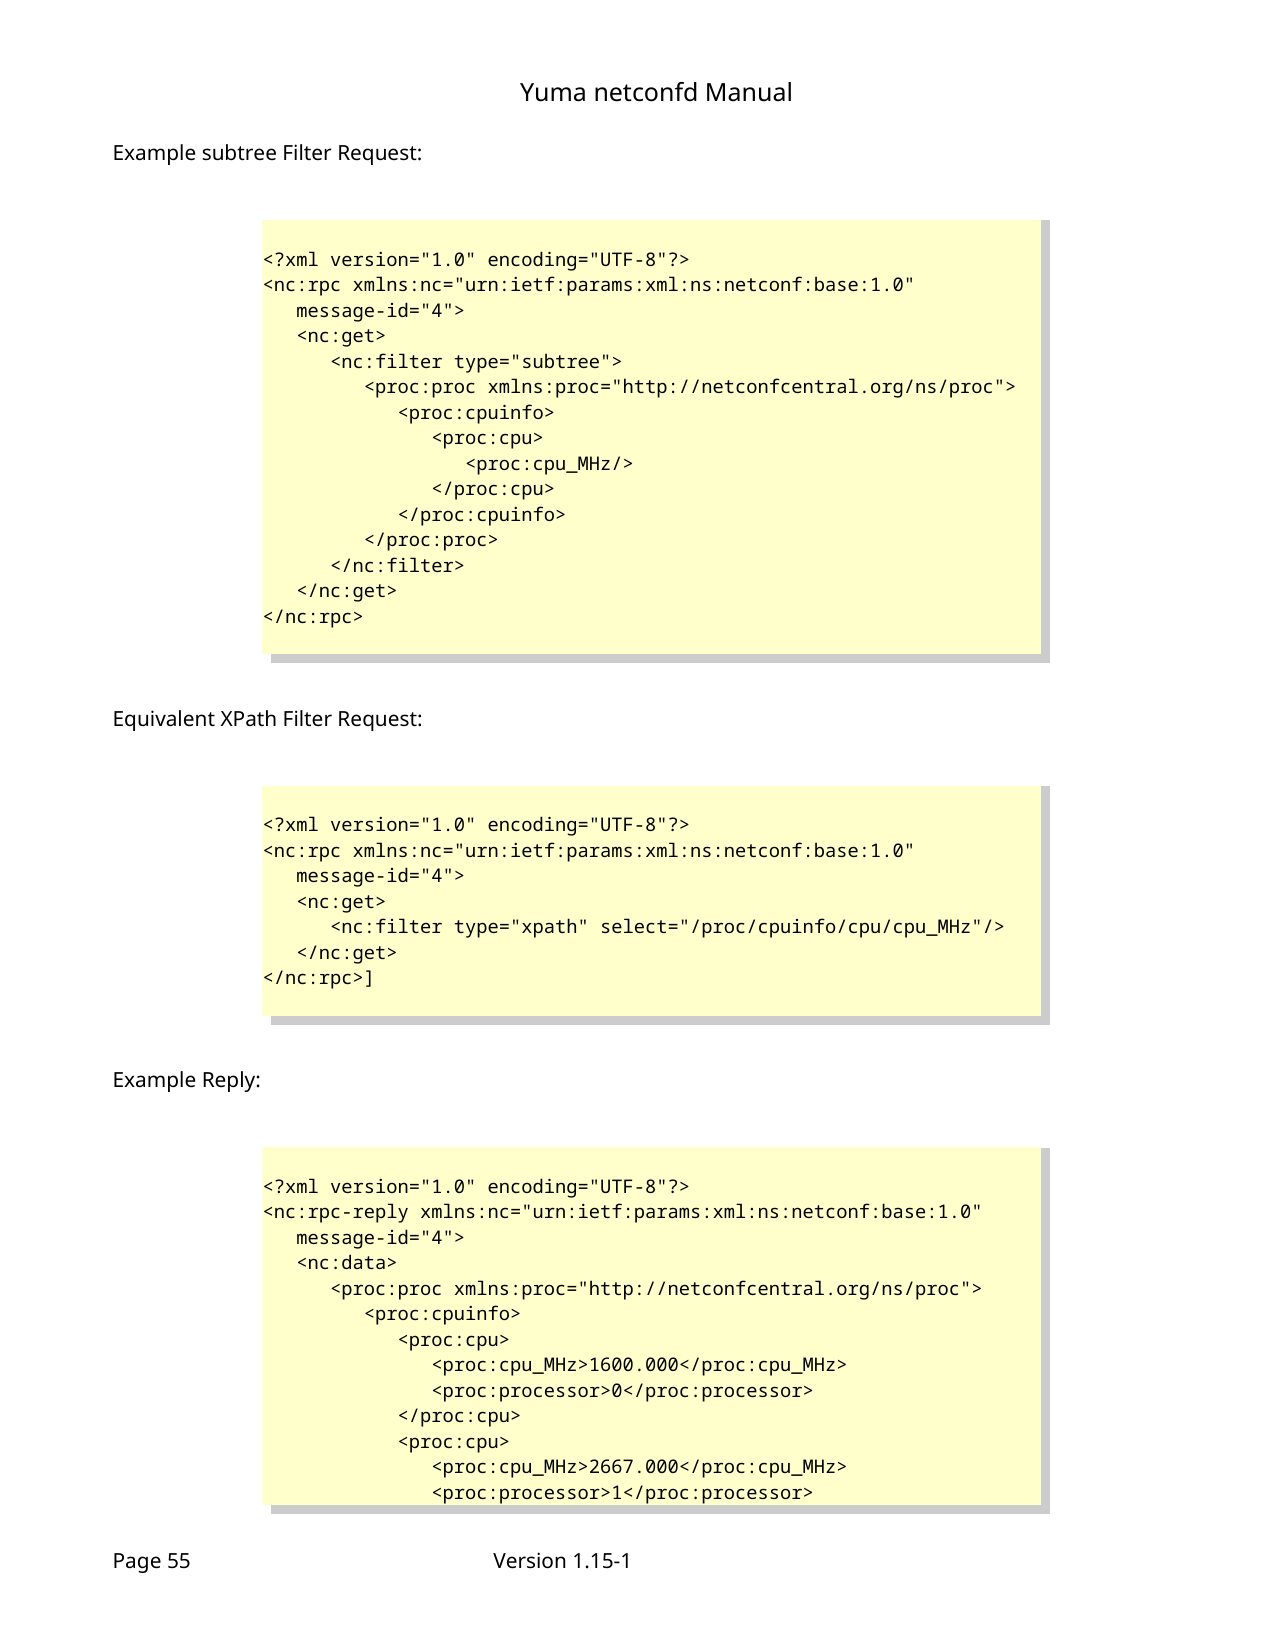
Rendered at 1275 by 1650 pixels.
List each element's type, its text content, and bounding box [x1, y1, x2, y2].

text </proc:cpu> [262, 1403, 1041, 1428]
text <nc:get> [262, 888, 1041, 914]
text <proc:cpuinfo> [262, 1301, 1041, 1326]
text <proc:cpu_MHz/> [262, 450, 1041, 476]
text </proc:cpuinfo> [262, 501, 1041, 527]
text <proc:cpu> [262, 1326, 1041, 1352]
text <proc:cpu_MHz>1600.000</proc:cpu_MHz> [262, 1352, 1041, 1377]
text </nc:filter> [262, 552, 1041, 578]
text <proc:proc xmlns:proc="http://netconfcentral.org/ns/proc"> [262, 373, 1041, 399]
text <nc:rpc-reply xmlns:nc="urn:ietf:params:xml:ns:netconf:base:1.0" [262, 1198, 1041, 1224]
text Example subtree Filter Request: [112, 138, 1200, 167]
text <proc:cpu> [262, 1428, 1041, 1454]
text Example Reply: [112, 1066, 1200, 1094]
text <proc:processor>0</proc:processor> [262, 1377, 1041, 1403]
text <nc:rpc xmlns:nc="urn:ietf:params:xml:ns:netconf:base:1.0" [262, 271, 1041, 297]
text <nc:filter type="subtree"> [262, 348, 1041, 373]
text </nc:get> [262, 578, 1041, 603]
text </nc:rpc> [262, 603, 1041, 629]
text message-id="4"> [262, 1224, 1041, 1249]
text <nc:data> [262, 1249, 1041, 1275]
text <?xml version="1.0" encoding="UTF-8"?> [262, 246, 1041, 271]
text <proc:proc xmlns:proc="http://netconfcentral.org/ns/proc"> [262, 1275, 1041, 1301]
text <?xml version="1.0" encoding="UTF-8"?> [262, 1173, 1041, 1198]
text </proc:cpu> [262, 476, 1041, 501]
text <proc:cpu> [262, 424, 1041, 450]
text <?xml version="1.0" encoding="UTF-8"?> [262, 812, 1041, 837]
text Equivalent XPath Filter Request: [112, 704, 1200, 733]
text </nc:get> [262, 939, 1041, 965]
text <proc:cpu_MHz>2667.000</proc:cpu_MHz> [262, 1454, 1041, 1479]
text <nc:get> [262, 322, 1041, 348]
text <proc:processor>1</proc:processor> [262, 1479, 1041, 1505]
text message-id="4"> [262, 297, 1041, 322]
text <nc:filter type="xpath" select="/proc/cpuinfo/cpu/cpu_MHz"/> [262, 914, 1041, 939]
text </proc:proc> [262, 527, 1041, 552]
text message-id="4"> [262, 863, 1041, 888]
text <proc:cpuinfo> [262, 399, 1041, 424]
text </nc:rpc>] [262, 965, 1041, 990]
text <nc:rpc xmlns:nc="urn:ietf:params:xml:ns:netconf:base:1.0" [262, 837, 1041, 863]
